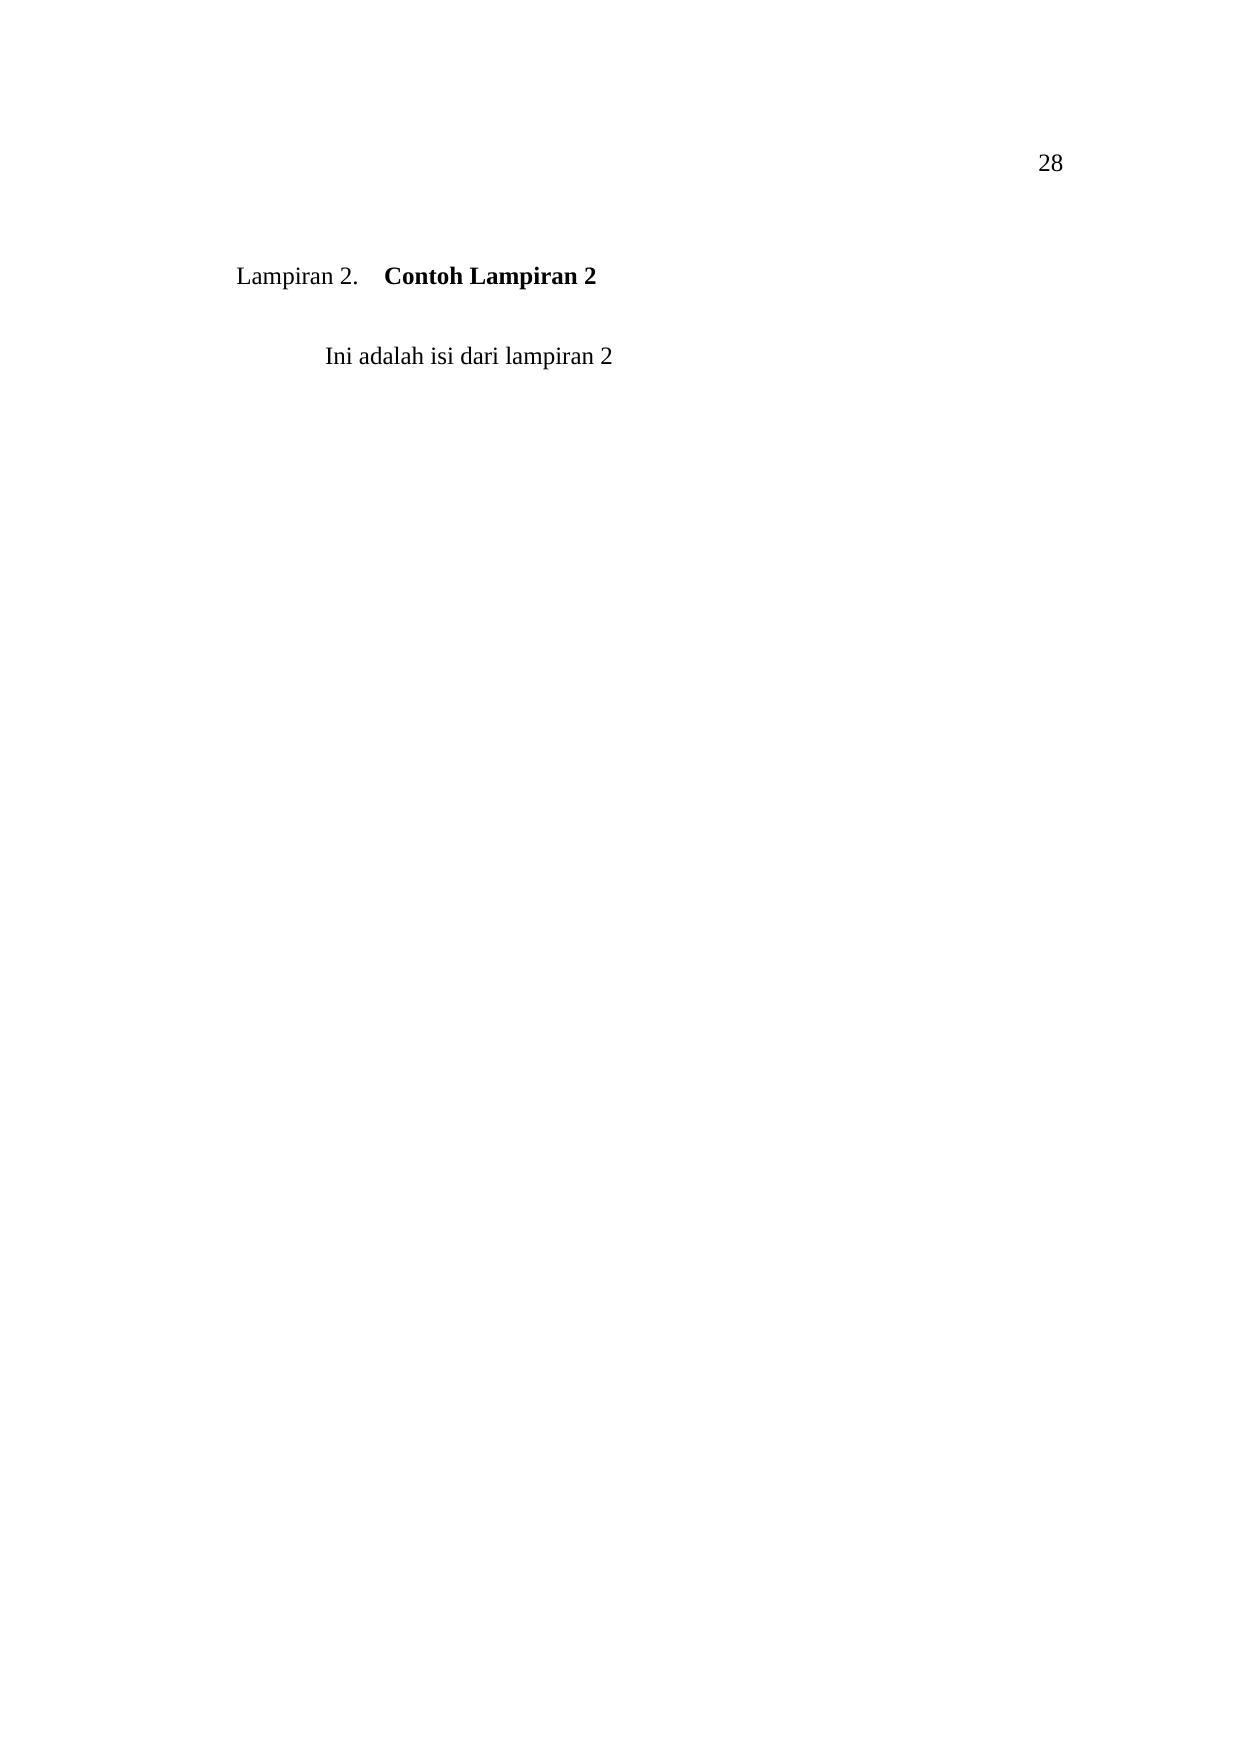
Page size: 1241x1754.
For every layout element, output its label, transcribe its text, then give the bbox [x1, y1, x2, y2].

text Ini adalah isi dari lampiran 2 [236, 341, 1063, 370]
subtitle Contoh Lampiran 2 [236, 261, 1063, 290]
